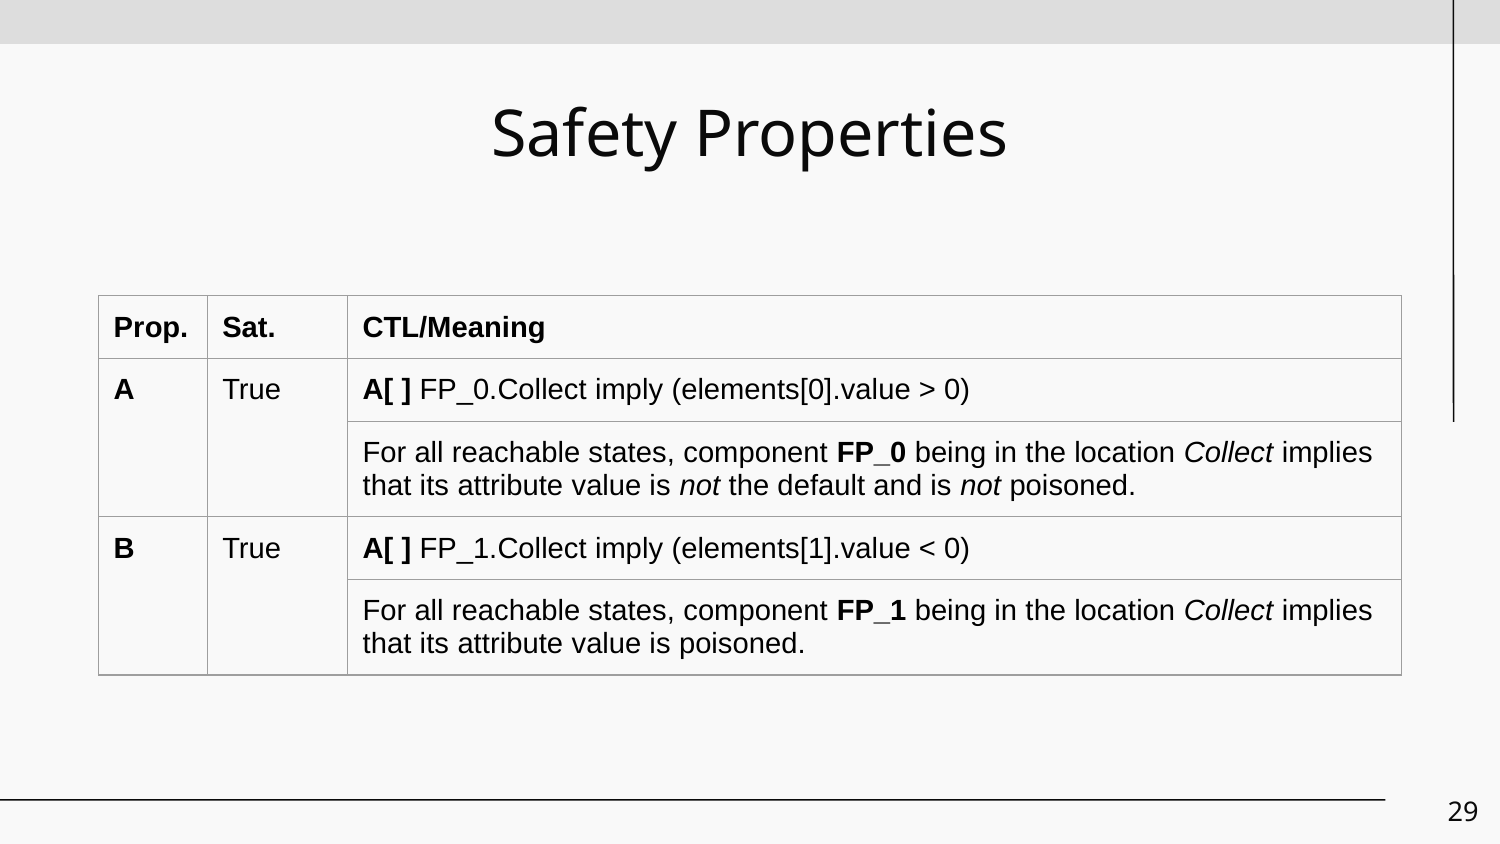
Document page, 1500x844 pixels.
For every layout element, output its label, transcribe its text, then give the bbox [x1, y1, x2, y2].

table_cell For all reachable states, component FP_1 being in the location Collect implies that its attribute value is poisoned. [348, 580, 1401, 674]
title Safety Properties [116, 77, 1383, 168]
slide_number [1403, 779, 1494, 844]
table_cell A [99, 359, 207, 516]
table_header Sat. [208, 296, 347, 358]
table_cell B [99, 517, 207, 674]
table_cell True [208, 517, 347, 674]
table_header CTL/Meaning [348, 296, 1401, 358]
table_cell A[ ] FP_0.Collect imply (elements[0].value > 0) [348, 359, 1401, 421]
table_cell A[ ] FP_1.Collect imply (elements[1].value < 0) [348, 517, 1401, 579]
table_cell For all reachable states, component FP_0 being in the location Collect implies that its attribute value is not the default and is not poisoned. [348, 422, 1401, 516]
table_header Prop. [99, 296, 207, 358]
table_cell True [208, 359, 347, 516]
